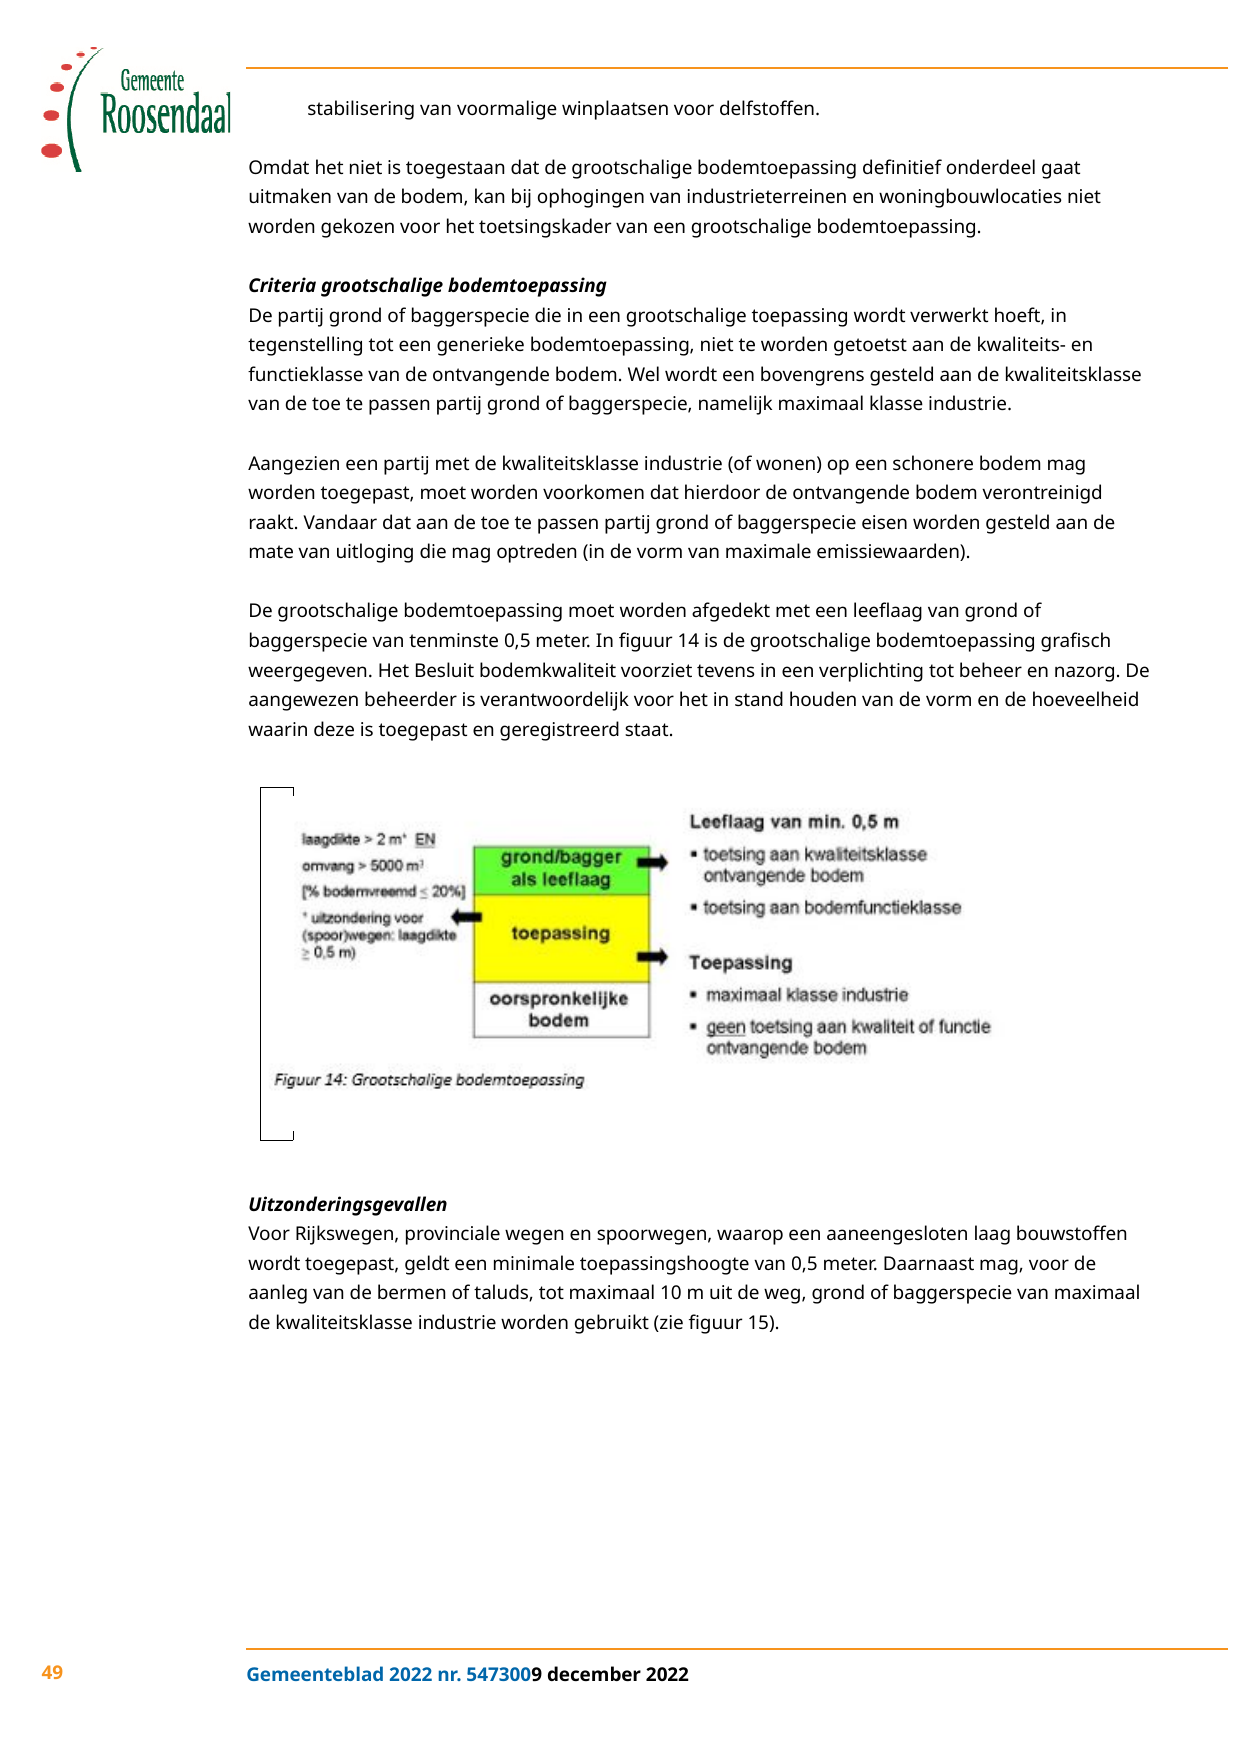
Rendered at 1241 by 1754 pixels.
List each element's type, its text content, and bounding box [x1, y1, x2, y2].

list stabilisering van voormalige winplaatsen voor delfstoffen. [248, 95, 1152, 121]
text De grootschalige bodemtoepassing moet worden afgedekt met een leeflaag van grond of baggerspecie van tenminste 0,5 meter. In figuur 14 is de grootschalige bodemtoepassing grafisch weergegeven. Het Besluit bodemkwaliteit voorziet tevens in een verplichting tot beheer en nazorg. De aangewezen beheerder is verantwoordelijk voor het in stand houden van de vorm en de hoeveelheid waarin deze is toegepast en geregistreerd staat. [248, 598, 1152, 742]
text De partij grond of baggerspecie die in een grootschalige toepassing wordt verwerkt hoeft, in tegenstelling tot een generieke bodemtoepassing, niet te worden getoetst aan de kwaliteits- en functieklasse van de ontvangende bodem. Wel wordt een bovengrens gesteld aan de kwaliteitsklasse van de toe te passen partij grond of baggerspecie, namelijk maximaal klasse industrie. [248, 302, 1152, 416]
text Voor Rijkswegen, provinciale wegen en spoorwegen, waarop een aaneengesloten laag bouwstoffen wordt toegepast, geldt een minimale toepassingshoogte van 0,5 meter. Daarnaast mag, voor de aanleg van de bermen of taluds, tot maximaal 10 m uit de weg, grond of baggerspecie van maximaal de kwaliteitsklasse industrie worden gebruikt (zie figuur 15). [248, 1220, 1152, 1335]
text Criteria grootschalige bodemtoepassing [248, 272, 1152, 298]
picture [268, 796, 1149, 1131]
text Aangezien een partij met de kwaliteitsklasse industrie (of wonen) op een schonere bodem mag worden toegepast, moet worden voorkomen dat hierdoor de ontvangende bodem verontreinigd raakt. Vandaar dat aan de toe te passen partij grond of baggerspecie eisen worden gesteld aan de mate van uitloging die mag optreden (in de vorm van maximale emissiewaarden). [248, 450, 1152, 564]
picture [41, 47, 231, 172]
text Uitzonderingsgevallen [248, 1191, 1152, 1216]
text Omdat het niet is toegestaan dat de grootschalige bodemtoepassing definitief onderdeel gaat uitmaken van de bodem, kan bij ophogingen van industrieterreinen en woningbouwlocaties niet worden gekozen voor het toetsingskader van een grootschalige bodemtoepassing. [248, 154, 1152, 239]
